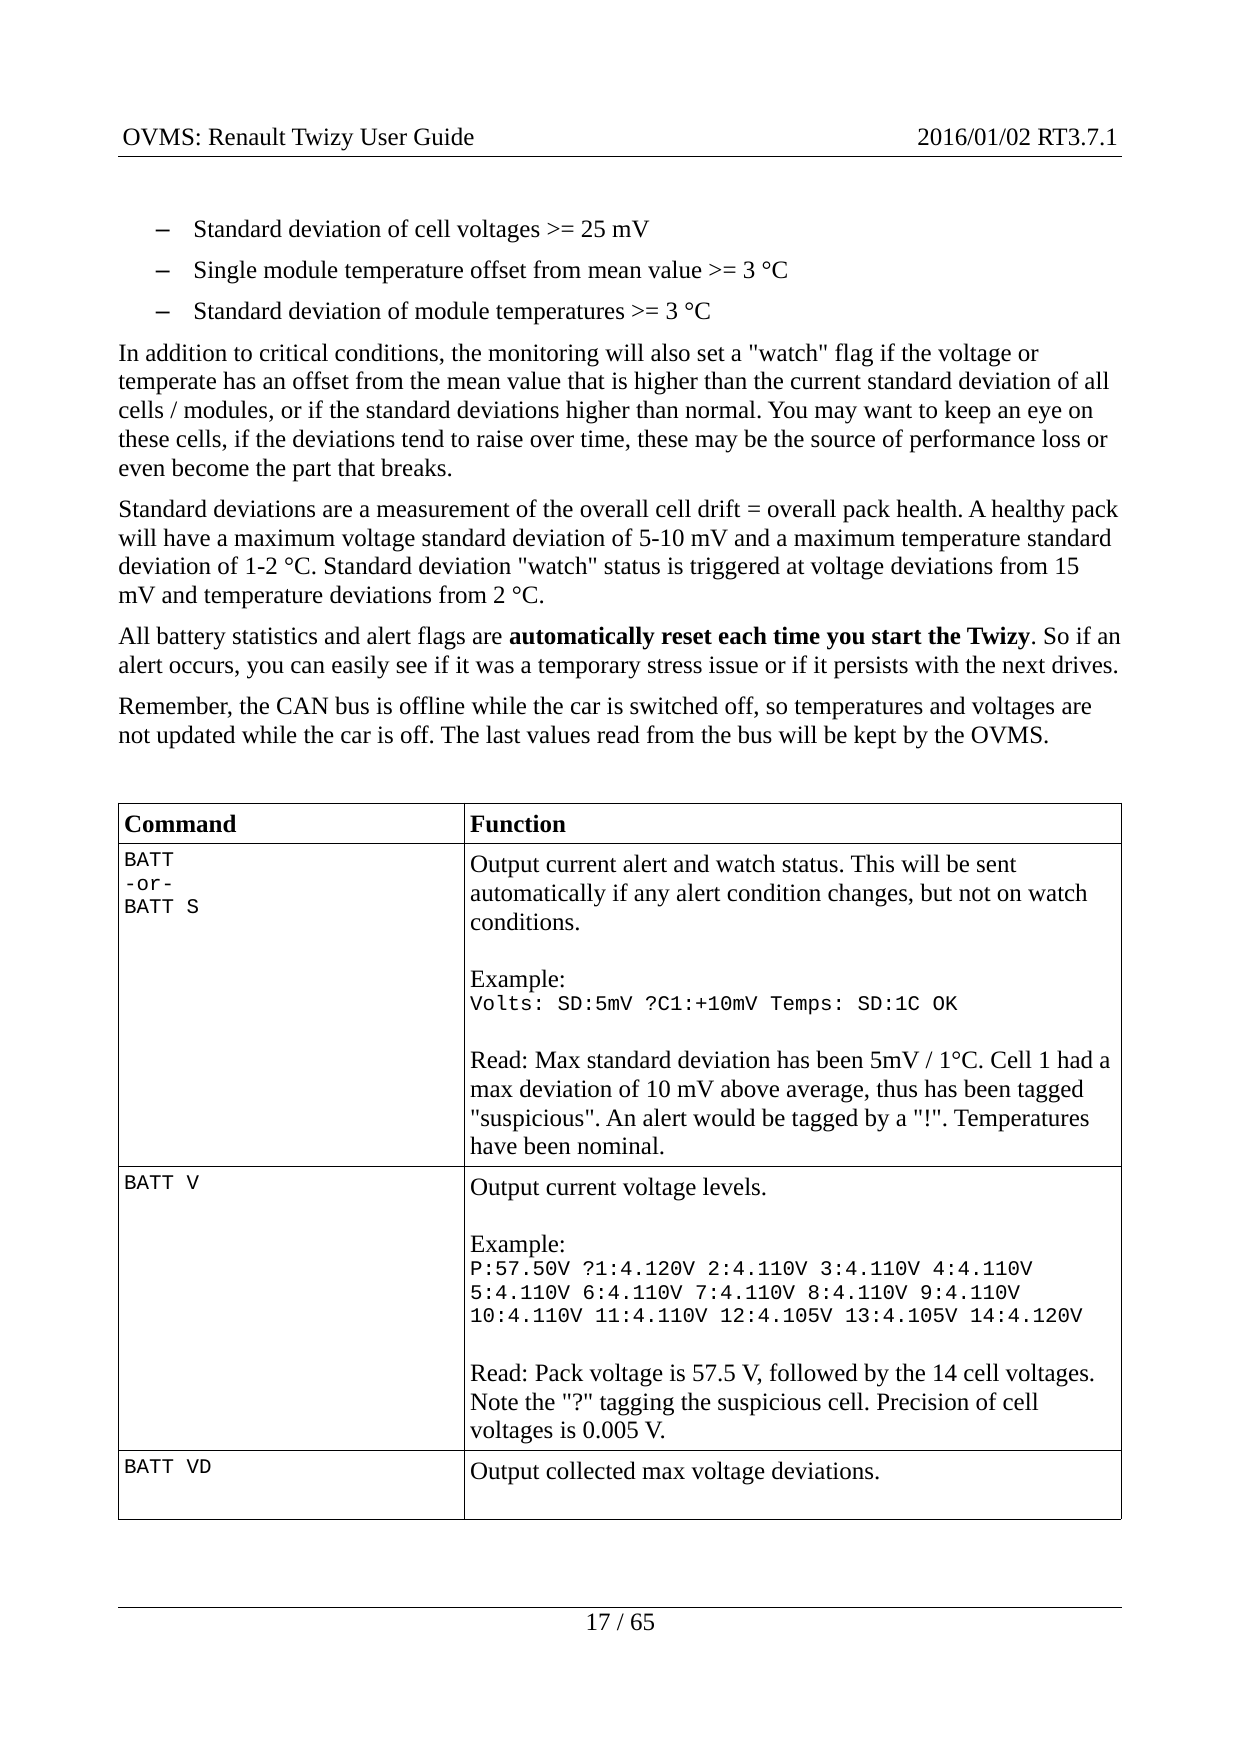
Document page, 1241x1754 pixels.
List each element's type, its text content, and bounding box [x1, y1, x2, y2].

table_cell BATT V [119, 1167, 464, 1450]
text In addition to critical conditions, the monitoring will also set a "watch" flag if the voltage or temperate has an offset from the mean value that is higher than the current standard deviation of all cells / modules, or if the standard deviations higher than normal. You may want to keep an eye on these cells, if the deviations tend to raise over time, these may be the source of performance loss or even become the part that breaks. [118, 338, 1122, 481]
table_header Function [465, 804, 1121, 843]
table_cell BATT -or- BATT S [119, 844, 464, 1166]
text Standard deviations are a measurement of the overall cell drift = overall pack health. A healthy pack will have a maximum voltage standard deviation of 5-10 mV and a maximum temperature standard deviation of 1-2 °C. Standard deviation "watch" status is triggered at voltage deviations from 15 mV and temperature deviations from 2 °C. [118, 494, 1122, 609]
list Single module temperature offset from mean value >= 3 °C [156, 255, 1122, 284]
table_header Command [119, 804, 464, 843]
list Standard deviation of module temperatures >= 3 °C [156, 296, 1122, 325]
table_cell Output current alert and watch status. This will be sent automatically if any alert condition changes, but not on watch conditions. Example: Volts: SD:5mV ?C1:+10mV Temps: SD:1C OK Read: Max standard deviation has been 5mV / 1°C. Cell 1 had a max deviation of 10 mV above average, thus has been tagged "suspicious". An alert would be tagged by a "!". Temperatures have been nominal. [465, 844, 1121, 1166]
table_cell BATT VD [119, 1451, 464, 1519]
table_cell Output current voltage levels. Example: P:57.50V ?1:4.120V 2:4.110V 3:4.110V 4:4.110V 5:4.110V 6:4.110V 7:4.110V 8:4.110V 9:4.110V 10:4.110V 11:4.110V 12:4.105V 13:4.105V 14:4.120V Read: Pack voltage is 57.5 V, followed by the 14 cell voltages. Note the "?" tagging the suspicious cell. Precision of cell voltages is 0.005 V. [465, 1167, 1121, 1450]
list Standard deviation of cell voltages >= 25 mV [156, 214, 1122, 243]
table_cell Output collected max voltage deviations. [465, 1451, 1121, 1519]
text All battery statistics and alert flags are automatically reset each time you start the Twizy. So if an alert occurs, you can easily see if it was a temporary stress issue or if it persists with the next drives. [118, 621, 1122, 679]
text Remember, the CAN bus is offline while the car is switched off, so temperatures and voltages are not updated while the car is off. The last values read from the bus will be kept by the OVMS. [118, 691, 1122, 749]
